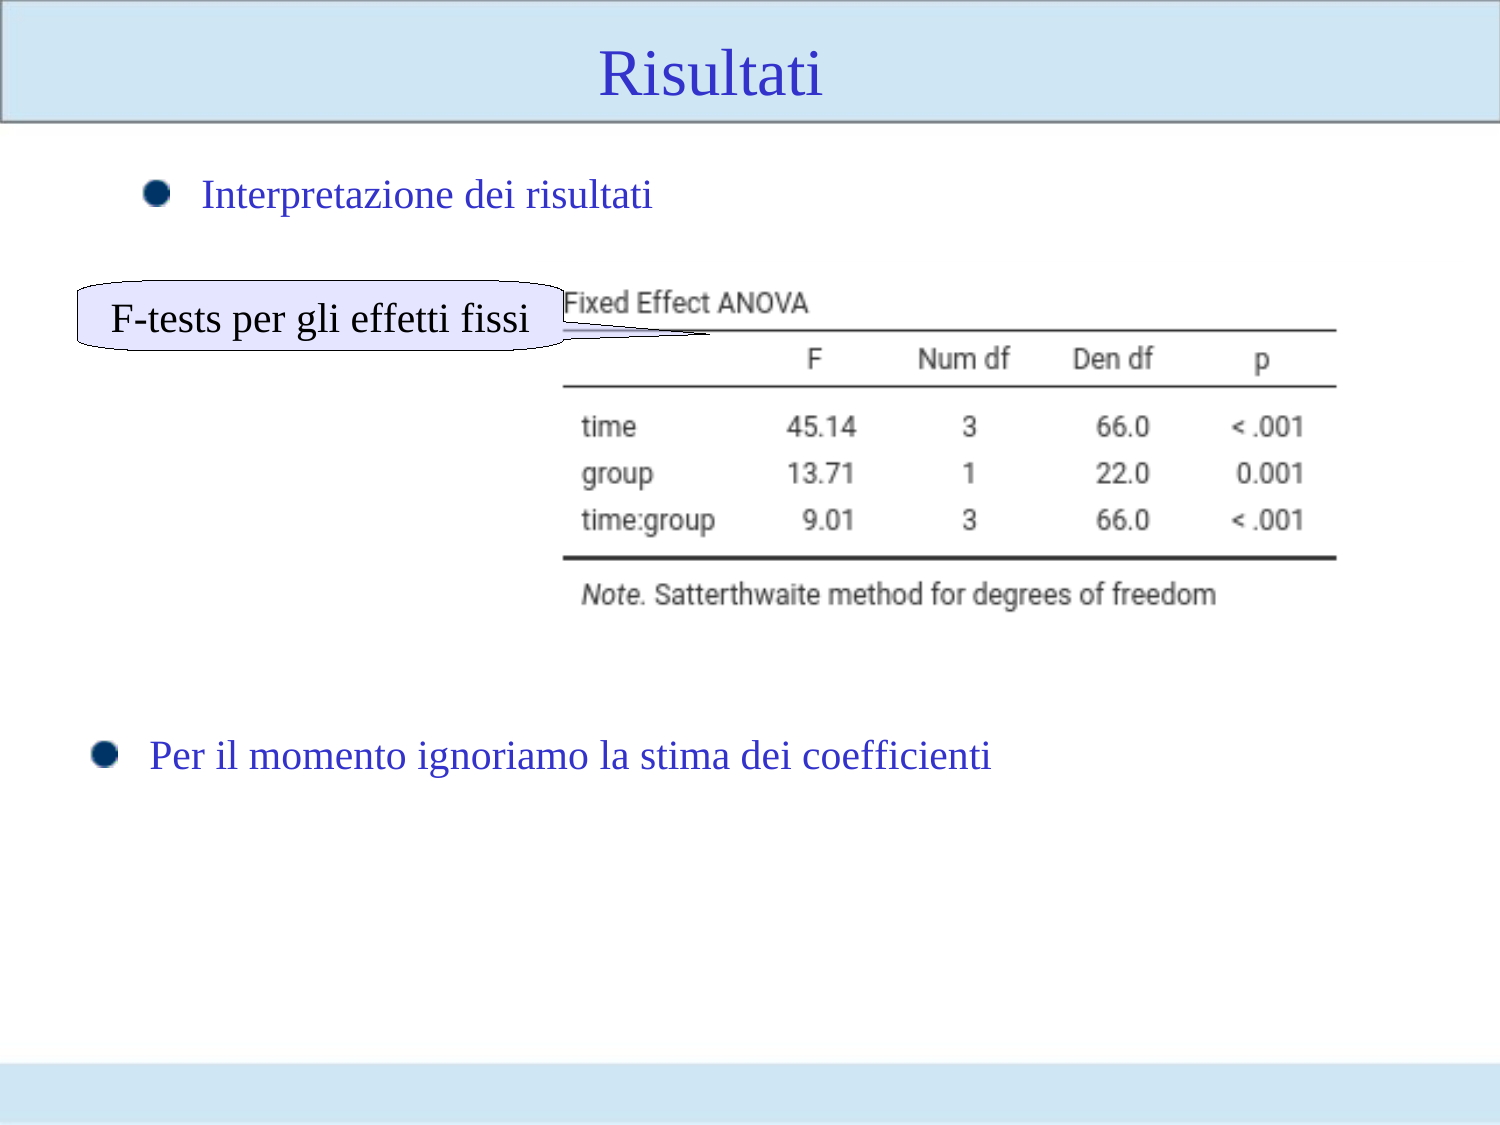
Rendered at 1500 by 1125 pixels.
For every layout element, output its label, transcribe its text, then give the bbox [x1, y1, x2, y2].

text_box F-tests per gli effetti fissi [77, 280, 710, 351]
text_box Interpretazione dei risultati [125, 149, 1301, 225]
title Risultati [230, 19, 1193, 120]
picture [0, 0, 1500, 1125]
text_box Per il momento ignoriamo la stima dei coefficienti [73, 709, 1249, 786]
